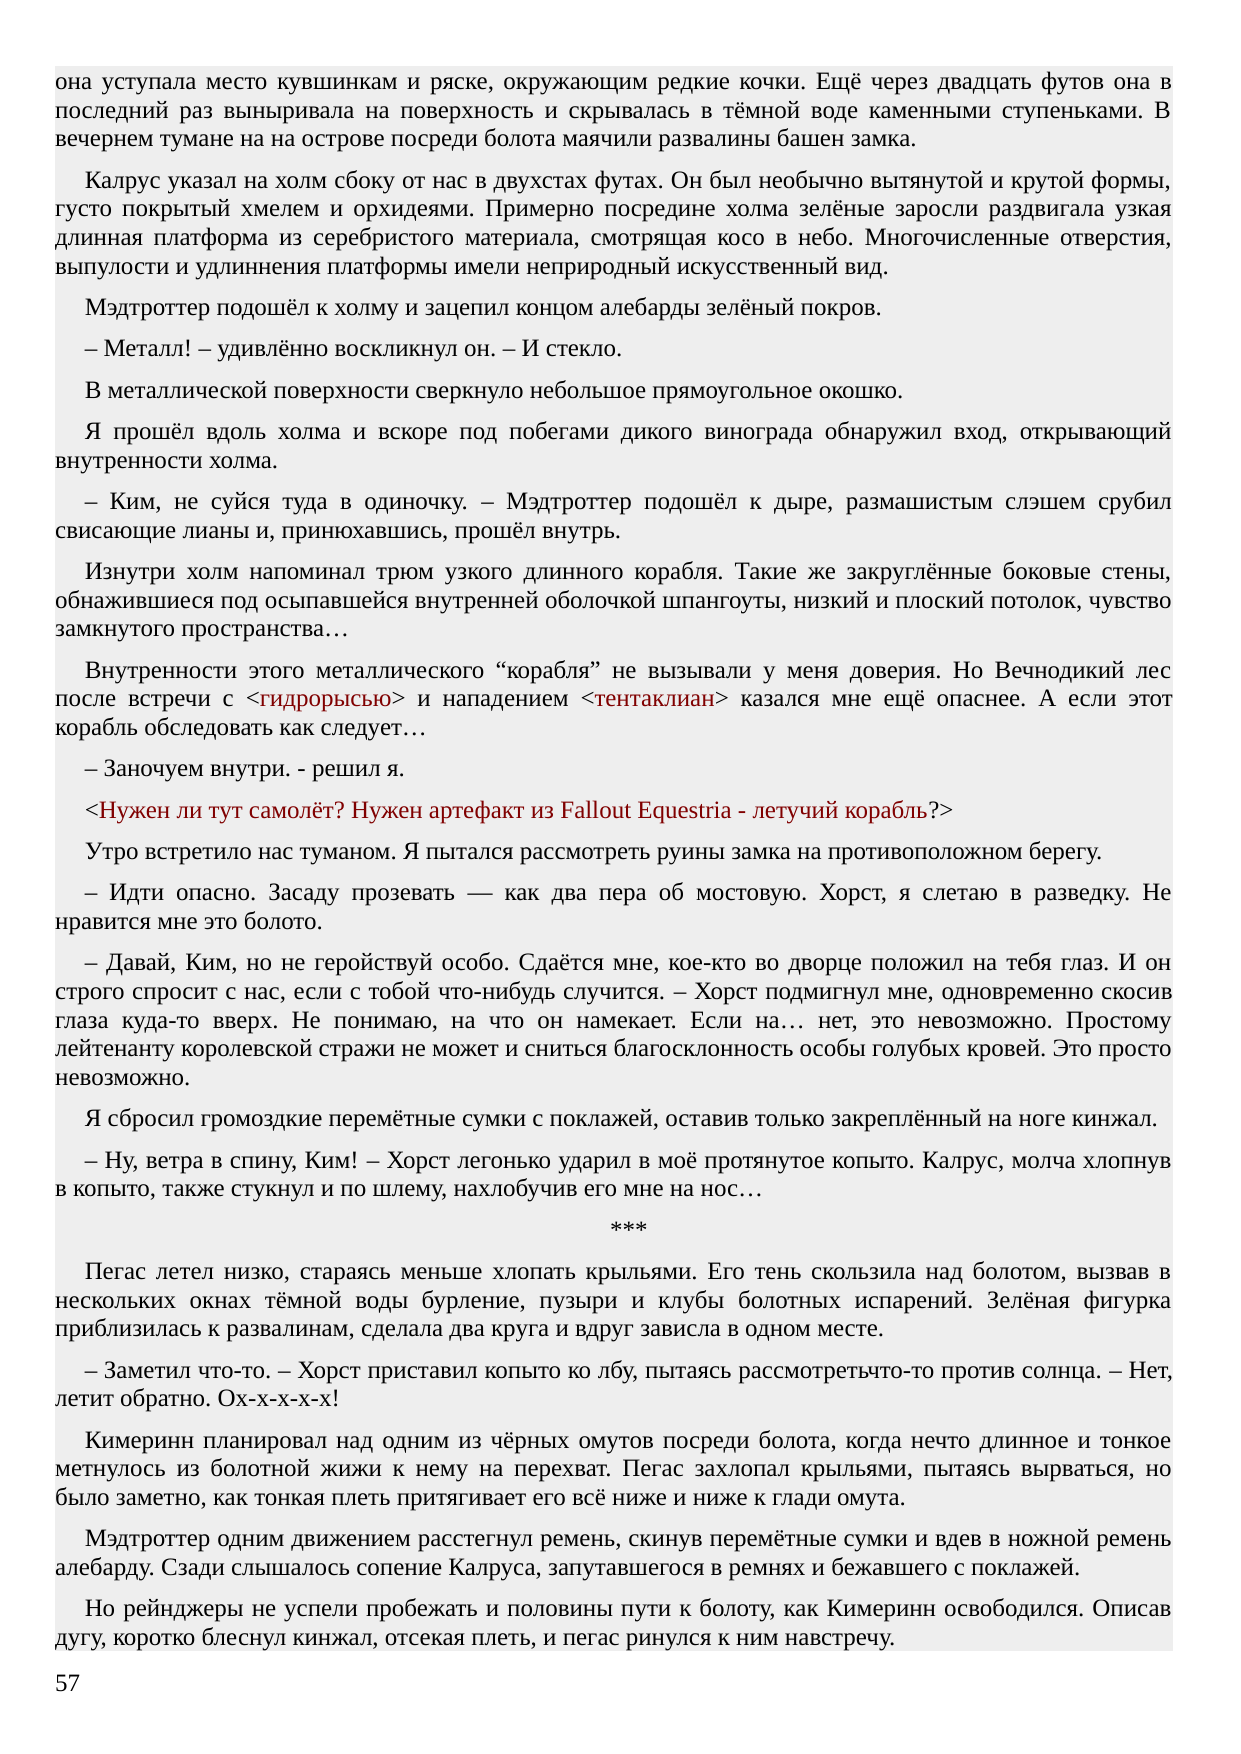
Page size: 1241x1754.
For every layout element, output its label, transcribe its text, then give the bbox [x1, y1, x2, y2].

text Утро встретило нас туманом. Я пытался рассмотреть руины замка на противоположном берегу. [55, 836, 1173, 865]
text В металлической поверхности сверкнуло небольшое прямоугольное окошко. [55, 375, 1173, 403]
text Изнутри холм напоминал трюм узкого длинного корабля. Такие же закруглённые боковые стены, обнажившиеся под осыпавшейся внутренней оболочкой шпангоуты, низкий и плоский потолок, чувство замкнутого пространства… [55, 556, 1173, 642]
text Внутренности этого металлического “корабля” не вызывали у меня доверия. Но Вечнодикий лес после встречи с <гидрорысью> и нападением <тентаклиан> казался мне ещё опаснее. А если этот корабль обследовать как следует… [55, 655, 1173, 741]
text – Металл! – удивлённо воскликнул он. – И стекло. [55, 333, 1173, 362]
text Пегас летел низко, стараясь меньше хлопать крыльями. Его тень скользила над болотом, вызвав в нескольких окнах тёмной воды бурление, пузыри и клубы болотных испарений. Зелёная фигурка приблизилась к развалинам, сделала два круга и вдруг зависла в одном месте. [55, 1256, 1173, 1342]
text – Заметил что-то. – Хорст приставил копыто ко лбу, пытаясь рассмотретьчто-то против солнца. – Нет, летит обратно. Ох-х-х-х-х! [55, 1355, 1173, 1412]
text Но рейнджеры не успели пробежать и половины пути к болоту, как Кимеринн освободился. Описав дугу, коротко блеснул кинжал, отсекая плеть, и пегас ринулся к ним навстречу. [55, 1593, 1173, 1651]
text Мэдтроттер подошёл к холму и зацепил концом алебарды зелёный покров. [55, 292, 1173, 321]
text – Заночуем внутри. - решил я. [55, 753, 1173, 782]
text Мэдтроттер одним движением расстегнул ремень, скинув перемётные сумки и вдев в ножной ремень алебарду. Сзади слышалось сопение Калруса, запутавшегося в ремнях и бежавшего с поклажей. [55, 1523, 1173, 1581]
text – Идти опасно. Засаду прозевать — как два пера об мостовую. Хорст, я слетаю в разведку. Не нравится мне это болото. [55, 877, 1173, 935]
text она уступала место кувшинкам и ряске, окружающим редкие кочки. Ещё через двадцать футов она в последний раз выныривала на поверхность и скрывалась в тёмной воде каменными ступеньками. В вечернем тумане на на острове посреди болота маячили развалины башен замка. [55, 66, 1173, 152]
text Калрус указал на холм сбоку от нас в двухстах футах. Он был необычно вытянутой и крутой формы, густо покрытый хмелем и орхидеями. Примерно посредине холма зелёные заросли раздвигала узкая длинная платформа из серебристого материала, смотрящая косо в небо. Многочисленные отверстия, выпулости и удлиннения платформы имели неприродный искусственный вид. [55, 165, 1173, 280]
text – Ким, не суйся туда в одиночку. – Мэдтроттер подошёл к дыре, размашистым слэшем срубил свисающие лианы и, принюхавшись, прошёл внутрь. [55, 486, 1173, 543]
text – Давай, Ким, но не геройствуй особо. Сдаётся мне, кое-кто во дворце положил на тебя глаз. И он строго спросит с нас, если с тобой что-нибудь случится. – Хорст подмигнул мне, одновременно скосив глаза куда-то вверх. Не понимаю, на что он намекает. Если на… нет, это невозможно. Простому лейтенанту королевской стражи не может и сниться благосклонность особы голубых кровей. Это просто невозможно. [55, 947, 1173, 1091]
text Кимеринн планировал над одним из чёрных омутов посреди болота, когда нечто длинное и тонкое метнулось из болотной жижи к нему на перехват. Пегас захлопал крыльями, пытаясь вырваться, но было заметно, как тонкая плеть притягивает его всё ниже и ниже к глади омута. [55, 1425, 1173, 1511]
text – Ну, ветра в спину, Ким! – Хорст легонько ударил в моё протянутое копыто. Калрус, молча хлопнув в копыто, также стукнул и по шлему, нахлобучив его мне на нос… [55, 1145, 1173, 1202]
text Я сбросил громоздкие перемётные сумки с поклажей, оставив только закреплённый на ноге кинжал. [55, 1103, 1173, 1132]
text *** [55, 1215, 1173, 1243]
text <Нужен ли тут самолёт? Нужен артефакт из Fallout Equestria - летучий корабль?> [55, 795, 1173, 823]
text Я прошёл вдоль холма и вскоре под побегами дикого винограда обнаружил вход, открывающий внутренности холма. [55, 416, 1173, 473]
